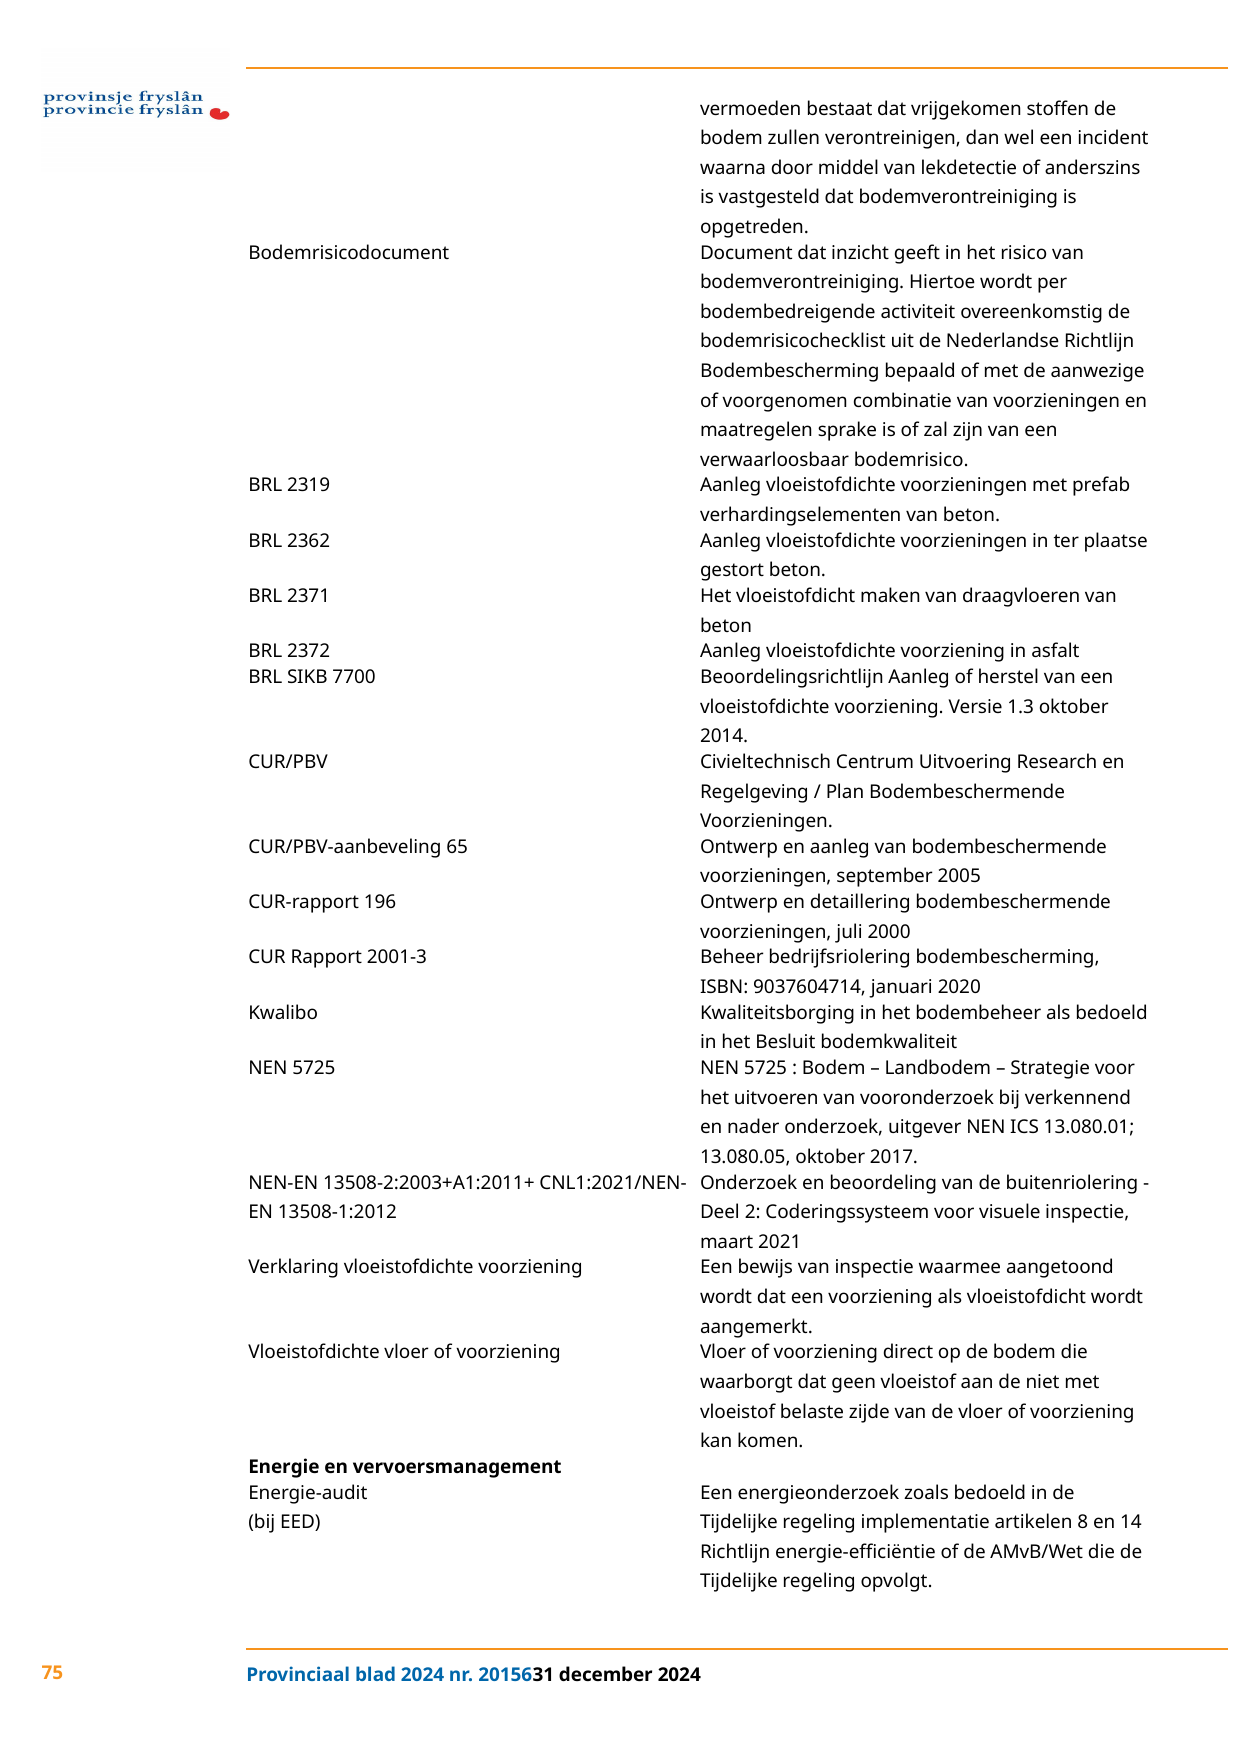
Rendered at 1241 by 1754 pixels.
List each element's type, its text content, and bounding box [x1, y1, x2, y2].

table_cell Bodemrisicodocument [248, 239, 700, 472]
table_cell Civieltechnisch Centrum Uitvoering Research en Regelgeving / Plan Bodembeschermende Voorzieningen. [700, 748, 1152, 833]
table_cell Het vloeistofdicht maken van draagvloeren van beton [700, 582, 1152, 638]
table_cell Vloer of voorziening direct op de bodem die waarborgt dat geen vloeistof aan de niet met vloeistof belaste zijde van de vloer of voorziening kan komen. [700, 1339, 1152, 1453]
table_cell NEN 5725 : Bodem – Landbodem – Strategie voor het uitvoeren van vooronderzoek bij verkennend en nader onderzoek, uitgever NEN ICS 13.080.01; 13.080.05, oktober 2017. [700, 1054, 1152, 1169]
table_cell Beoordelingsrichtlijn Aanleg of herstel van een vloeistofdichte voorziening. Versie 1.3 oktober 2014. [700, 663, 1152, 748]
table_cell Energie en vervoersmanagement [248, 1453, 700, 1479]
table_cell Vloeistofdichte vloer of voorziening [248, 1339, 700, 1453]
table_cell Onderzoek en beoordeling van de buitenriolering - Deel 2: Coderingssysteem voor visuele inspectie, maart 2021 [700, 1169, 1152, 1254]
table_cell BRL 2371 [248, 582, 700, 638]
table_cell Verklaring vloeistofdichte voorziening [248, 1254, 700, 1339]
table_cell BRL 2319 [248, 472, 700, 527]
table_cell Ontwerp en detaillering bodembeschermende voorzieningen, juli 2000 [700, 889, 1152, 944]
table_cell NEN 5725 [248, 1054, 700, 1169]
table_cell BRL 2362 [248, 527, 700, 582]
table_cell Document dat inzicht geeft in het risico van bodemverontreiniging. Hiertoe wordt per bodembedreigende activiteit overeenkomstig de bodemrisicochecklist uit de Nederlandse Richtlijn Bodembescherming bepaald of met de aanwezige of voorgenomen combinatie van voorzieningen en maatregelen sprake is of zal zijn van een verwaarloosbaar bodemrisico. [700, 239, 1152, 472]
table_cell Aanleg vloeistofdichte voorzieningen met prefab verhardingselementen van beton. [700, 472, 1152, 527]
table_cell Kwalibo [248, 999, 700, 1054]
table_cell Kwaliteitsborging in het bodembeheer als bedoeld in het Besluit bodemkwaliteit [700, 999, 1152, 1054]
table_cell vermoeden bestaat dat vrijgekomen stoffen de bodem zullen verontreinigen, dan wel een incident waarna door middel van lekdetectie of anderszins is vastgesteld dat bodemverontreiniging is opgetreden. [700, 95, 1152, 239]
table_cell CUR-rapport 196 [248, 889, 700, 944]
table_cell Aanleg vloeistofdichte voorzieningen in ter plaatse gestort beton. [700, 527, 1152, 582]
table_cell Aanleg vloeistofdichte voorziening in asfalt [700, 638, 1152, 663]
table_cell BRL SIKB 7700 [248, 663, 700, 748]
picture [41, 47, 231, 172]
table_cell BRL 2372 [248, 638, 700, 663]
table_cell Een bewijs van inspectie waarmee aangetoond wordt dat een voorziening als vloeistofdicht wordt aangemerkt. [700, 1254, 1152, 1339]
table_cell Ontwerp en aanleg van bodembeschermende voorzieningen, september 2005 [700, 833, 1152, 888]
table_cell CUR Rapport 2001-3 [248, 944, 700, 999]
table_cell Beheer bedrijfsriolering bodembescherming, ISBN: 9037604714, januari 2020 [700, 944, 1152, 999]
table_cell NEN-EN 13508-2:2003+A1:2011+ CNL1:2021/NEN-EN 13508-1:2012 [248, 1169, 700, 1254]
table_cell [248, 95, 700, 239]
table_cell CUR/PBV-aanbeveling 65 [248, 833, 700, 888]
table_cell CUR/PBV [248, 748, 700, 833]
table_cell Energie-audit (bij EED) [248, 1479, 700, 1593]
table_cell Een energieonderzoek zoals bedoeld in de Tijdelijke regeling implementatie artikelen 8 en 14 Richtlijn energie-efficiëntie of de AMvB/Wet die de Tijdelijke regeling opvolgt. [700, 1479, 1152, 1593]
table_cell [700, 1453, 1152, 1479]
